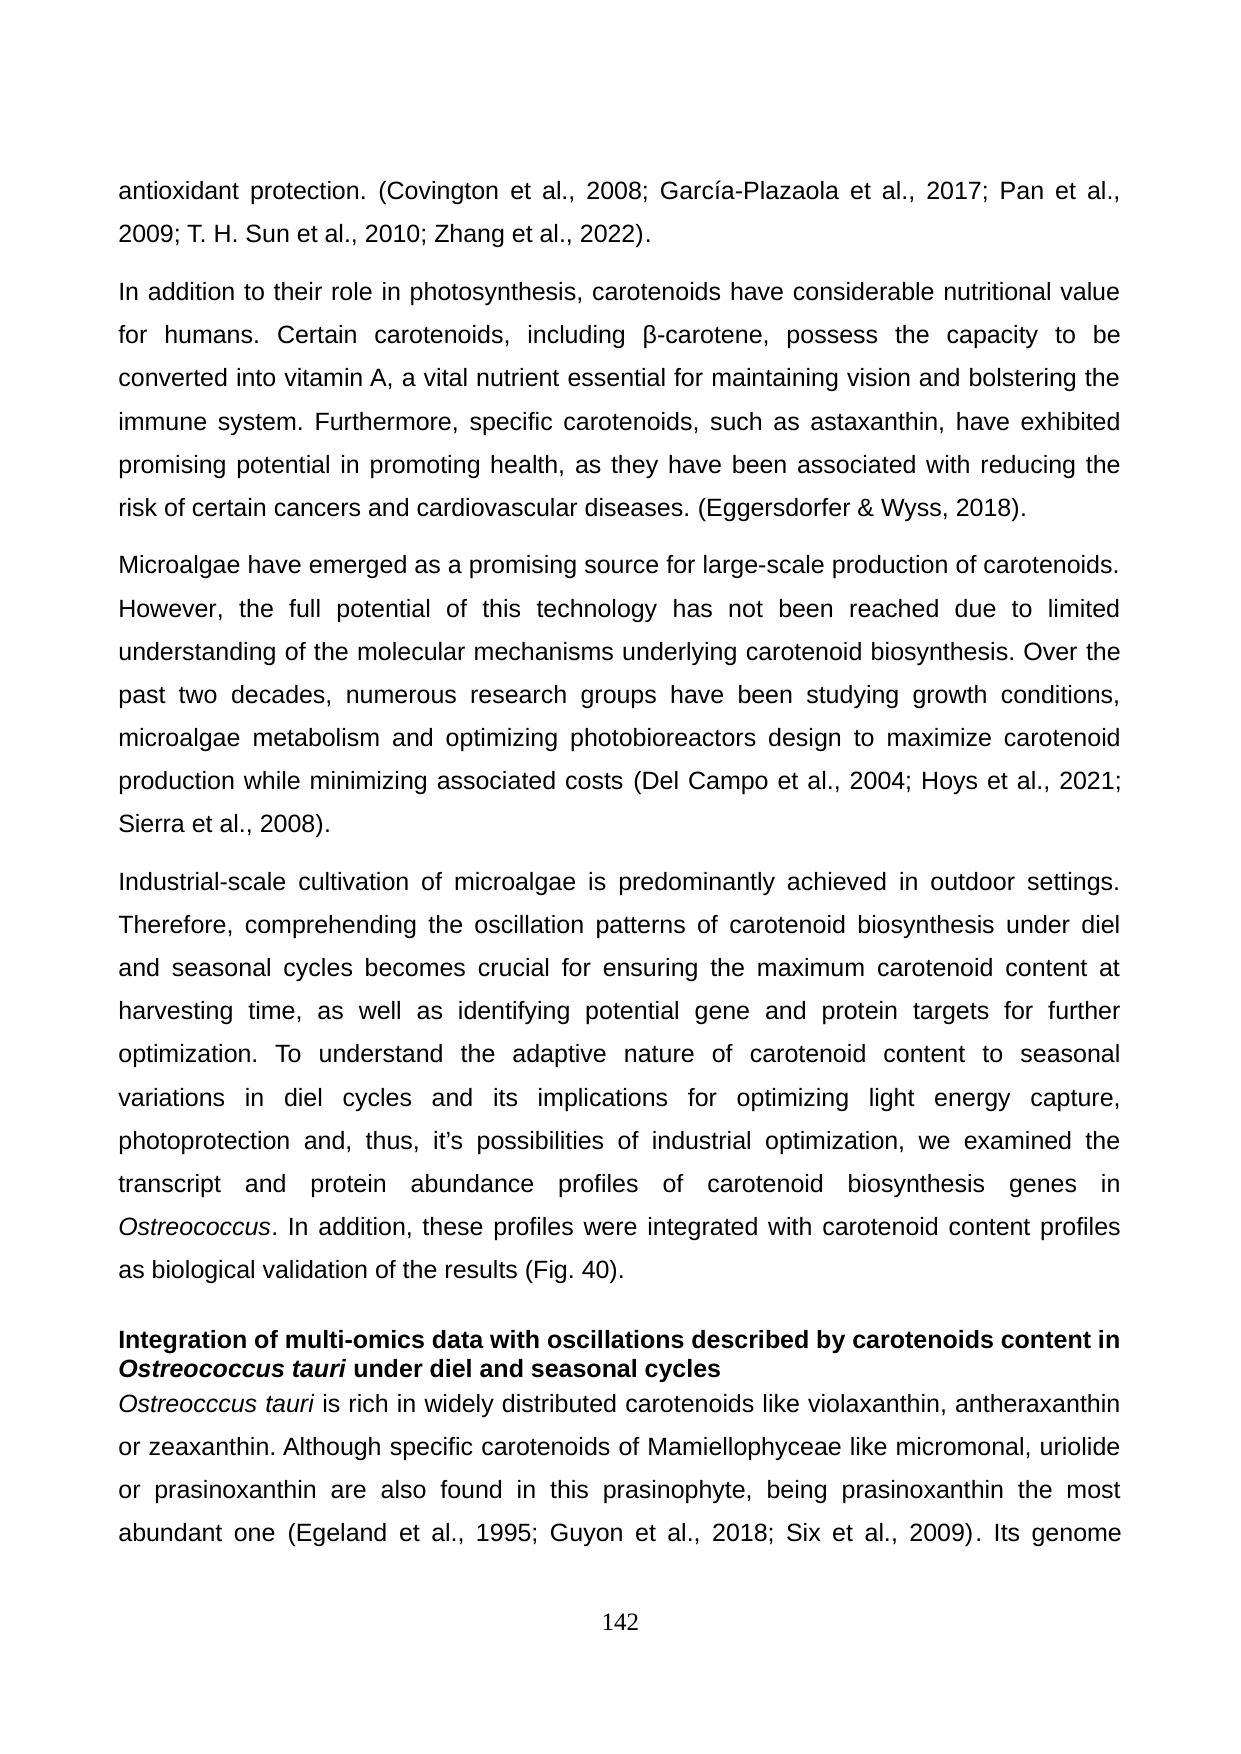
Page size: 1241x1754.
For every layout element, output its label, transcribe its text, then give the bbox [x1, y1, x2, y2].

text Ostreocccus tauri is rich in widely distributed carotenoids like violaxanthin, antheraxanthin or zeaxanthin. Although specific carotenoids of Mamiellophyceae like micromonal, uriolide or prasinoxanthin are also found in this prasinophyte, being prasinoxanthin the most abundant one (Egeland et al., 1995; Guyon et al., 2018; Six et al., 2009)⁠. Its genome [118, 1389, 1122, 1547]
subtitle Integration of multi-omics data with oscillations described by carotenoids content in Ostreococcus tauri under diel and seasonal cycles [118, 1325, 1122, 1383]
text antioxidant protection. (Covington et al., 2008; García-Plazaola et al., 2017; Pan et al., 2009; T. H. Sun et al., 2010; Zhang et al., 2022)⁠. [118, 176, 1122, 248]
text In addition to their role in photosynthesis, carotenoids have considerable nutritional value for humans. Certain carotenoids, including β-carotene, possess the capacity to be converted into vitamin A, a vital nutrient essential for maintaining vision and bolstering the immune system. Furthermore, specific carotenoids, such as astaxanthin, have exhibited promising potential in promoting health, as they have been associated with reducing the risk of certain cancers and cardiovascular diseases. (Eggersdorfer & Wyss, 2018)⁠. [118, 277, 1122, 522]
text Industrial-scale cultivation of microalgae is predominantly achieved in outdoor settings. Therefore, comprehending the oscillation patterns of carotenoid biosynthesis under diel and seasonal cycles becomes crucial for ensuring the maximum carotenoid content at harvesting time, as well as identifying potential gene and protein targets for further optimization. To understand the adaptive nature of carotenoid content to seasonal variations in diel cycles and its implications for optimizing light energy capture, photoprotection and, thus, it’s possibilities of industrial optimization, we examined the transcript and protein abundance profiles of carotenoid biosynthesis genes in Ostreococcus. In addition, these profiles were integrated with carotenoid content profiles as biological validation of the results (Fig. 40). [118, 867, 1122, 1284]
text Microalgae have emerged as a promising source for large-scale production of carotenoids. However, the full potential of this technology has not been reached due to limited understanding of the molecular mechanisms underlying carotenoid biosynthesis. Over the past two decades, numerous research groups have been studying growth conditions, microalgae metabolism and optimizing photobioreactors design to maximize carotenoid production while minimizing associated costs (Del Campo et al., 2004; Hoys et al., 2021; Sierra et al., 2008)⁠. [118, 551, 1122, 838]
